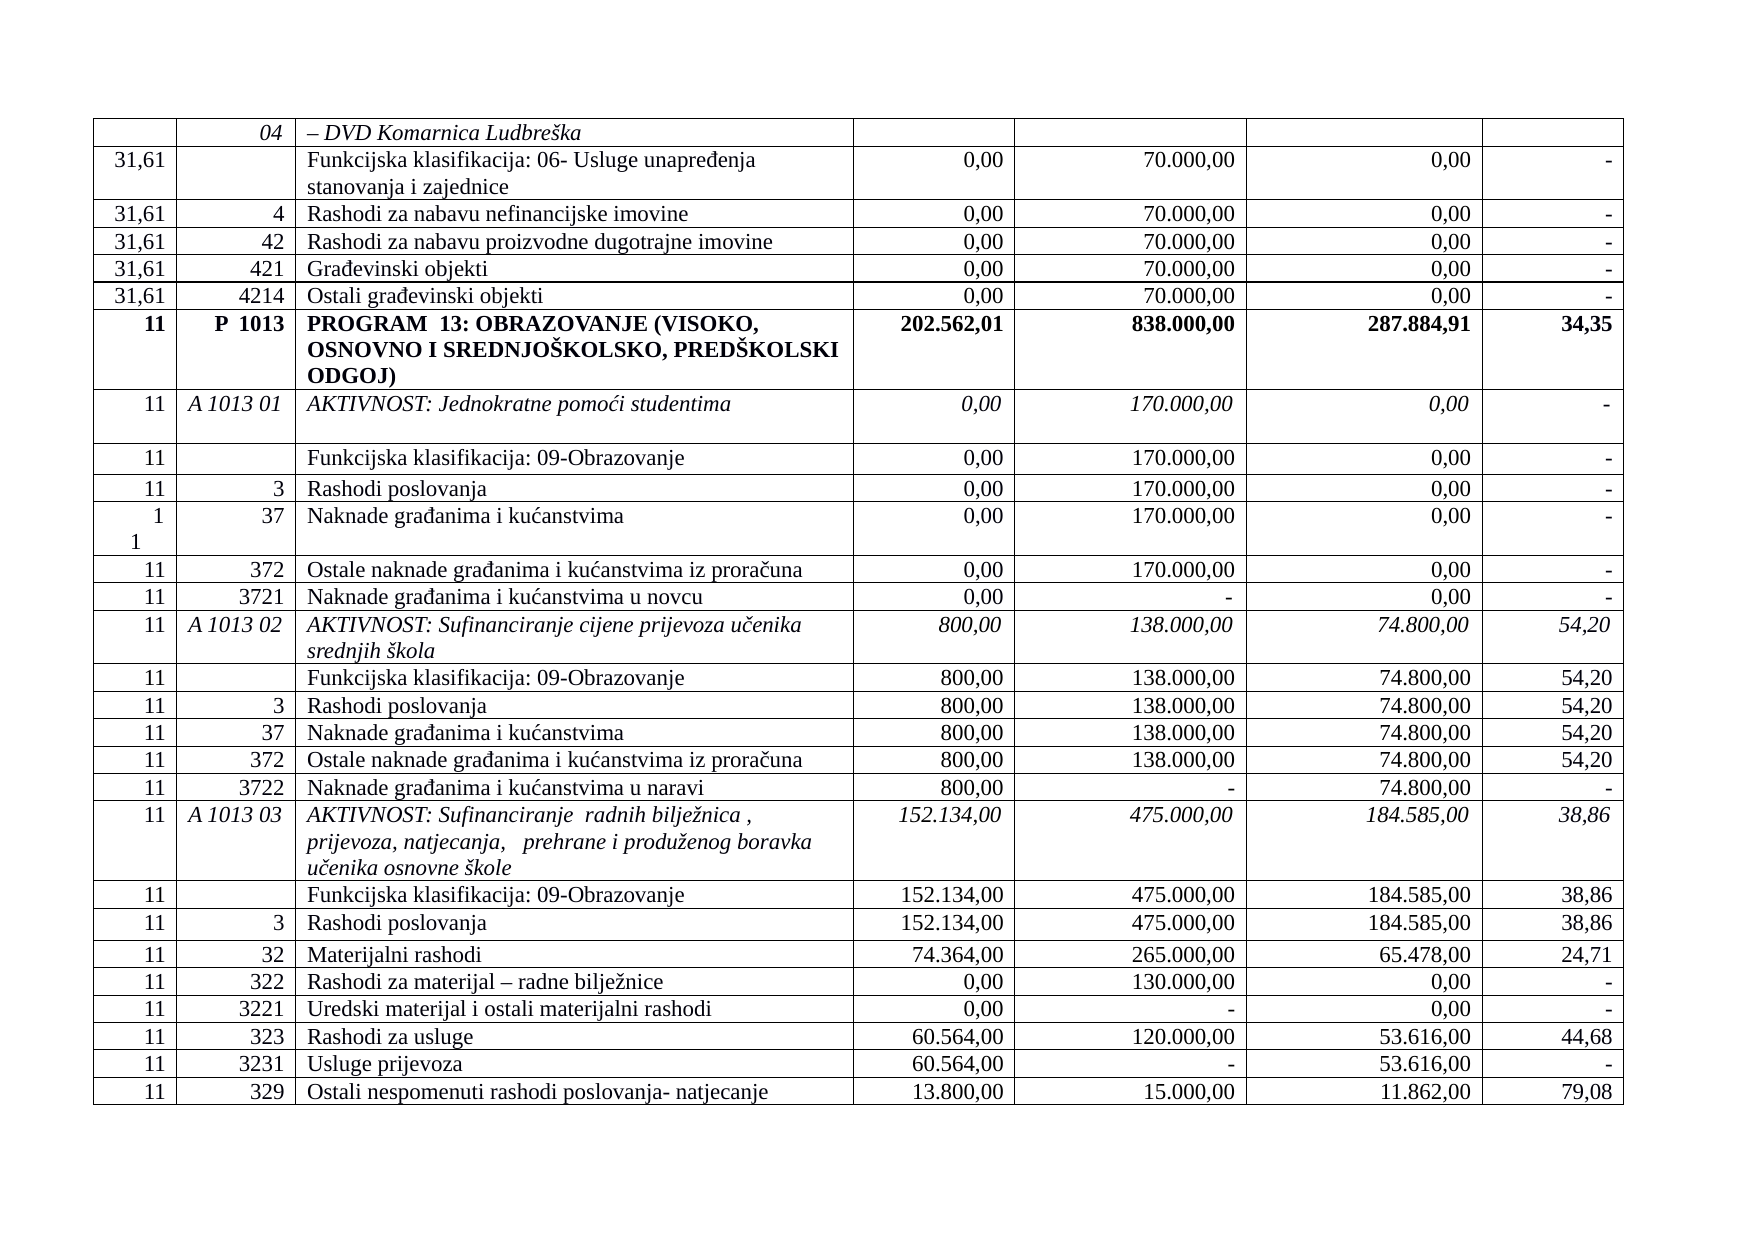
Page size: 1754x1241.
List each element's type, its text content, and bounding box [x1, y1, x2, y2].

table_cell - [1015, 1050, 1246, 1077]
table_cell 138.000,00 [1015, 719, 1246, 746]
table_cell 11 [94, 390, 176, 443]
table_cell Rashodi poslovanja [296, 909, 853, 940]
table_cell 475.000,00 [1015, 881, 1246, 908]
table_cell 0,00 [1247, 283, 1482, 309]
table_cell [177, 147, 295, 199]
table_cell 287.884,91 [1247, 310, 1482, 389]
table_cell 0,00 [1247, 200, 1482, 227]
table_cell - [1483, 502, 1623, 555]
table_cell 15.000,00 [1015, 1078, 1246, 1104]
table_cell 202.562,01 [854, 310, 1014, 389]
table_cell - [1483, 283, 1623, 309]
table_cell Naknade građanima i kućanstvima [296, 719, 853, 746]
table_cell 0,00 [1247, 444, 1482, 474]
table_cell 800,00 [854, 774, 1014, 800]
table_cell 0,00 [854, 390, 1014, 443]
table_cell 475.000,00 [1015, 909, 1246, 940]
table_cell – DVD Komarnica Ludbreška [296, 119, 853, 146]
table_cell 11 [94, 611, 176, 663]
table_cell [1247, 119, 1482, 146]
table_cell 138.000,00 [1015, 664, 1246, 691]
table_cell - [1483, 119, 1623, 146]
table_cell 53.616,00 [1247, 1023, 1482, 1049]
table_cell 74.800,00 [1247, 664, 1482, 691]
table_cell A 1013 03 [177, 801, 295, 880]
table_cell 3231 [177, 1050, 295, 1077]
table_cell 138.000,00 [1015, 692, 1246, 718]
table_cell 11 [94, 774, 176, 800]
table_cell 54,20 [1483, 611, 1623, 663]
table_cell 800,00 [854, 747, 1014, 773]
table_cell Funkcijska klasifikacija: 09-Obrazovanje [296, 664, 853, 691]
table_cell Rashodi poslovanja [296, 475, 853, 501]
table_cell Ostale naknade građanima i kućanstvima iz proračuna [296, 556, 853, 582]
table_cell [94, 119, 176, 146]
table_cell 184.585,00 [1247, 801, 1482, 880]
table_cell 0,00 [854, 200, 1014, 227]
table_cell 0,00 [854, 502, 1014, 555]
table_cell 31,61 [94, 200, 176, 227]
table_cell 184.585,00 [1247, 909, 1482, 940]
table_cell - [1015, 774, 1246, 800]
table_cell 170.000,00 [1015, 502, 1246, 555]
table_cell 372 [177, 747, 295, 773]
table_cell A 1013 02 [177, 611, 295, 663]
table_cell - [1483, 774, 1623, 800]
table_cell Funkcijska klasifikacija: 06- Usluge unapređenja stanovanja i zajednice [296, 147, 853, 199]
table_cell Naknade građanima i kućanstvima u naravi [296, 774, 853, 800]
table_cell Funkcijska klasifikacija: 09-Obrazovanje [296, 444, 853, 474]
table_cell 31,61 [94, 228, 176, 254]
table_cell 31,61 [94, 255, 176, 281]
table_cell 0,00 [854, 556, 1014, 582]
table_cell 32 [177, 941, 295, 967]
table_cell 184.585,00 [1247, 881, 1482, 908]
table_cell 74.800,00 [1247, 692, 1482, 718]
table_cell 11 [94, 881, 176, 908]
table_cell Usluge prijevoza [296, 1050, 853, 1077]
table_cell Funkcijska klasifikacija: 09-Obrazovanje [296, 881, 853, 908]
table_cell 70.000,00 [1015, 228, 1246, 254]
table_cell 0,00 [1247, 147, 1482, 199]
table_cell Naknade građanima i kućanstvima [296, 502, 853, 555]
table_cell 322 [177, 968, 295, 994]
table_cell 0,00 [1247, 583, 1482, 609]
table_cell Rashodi za nabavu proizvodne dugotrajne imovine [296, 228, 853, 254]
table_cell Građevinski objekti [296, 255, 853, 281]
table_cell 54,20 [1483, 664, 1623, 691]
table_cell 42 [177, 228, 295, 254]
table_cell 60.564,00 [854, 1023, 1014, 1049]
table_cell 38,86 [1483, 909, 1623, 940]
table_cell 38,86 [1483, 801, 1623, 880]
table_cell 3722 [177, 774, 295, 800]
table_cell 0,00 [1247, 390, 1482, 443]
table_cell 74.800,00 [1247, 774, 1482, 800]
table_cell 11 [94, 909, 176, 940]
table_cell 0,00 [854, 147, 1014, 199]
table_cell 60.564,00 [854, 1050, 1014, 1077]
table_cell 170.000,00 [1015, 475, 1246, 501]
table_cell 152.134,00 [854, 881, 1014, 908]
table_cell 38,86 [1483, 881, 1623, 908]
table_cell Ostale naknade građanima i kućanstvima iz proračuna [296, 747, 853, 773]
table_cell 11 [94, 692, 176, 718]
table_cell 4 [177, 200, 295, 227]
table_cell Rashodi za nabavu nefinancijske imovine [296, 200, 853, 227]
table_cell - [1483, 147, 1623, 199]
table_cell 0,00 [854, 583, 1014, 609]
table_cell 838.000,00 [1015, 310, 1246, 389]
table_cell 79,08 [1483, 1078, 1623, 1104]
table_cell 11 [94, 1078, 176, 1104]
table_cell AKTIVNOST: Sufinanciranje cijene prijevoza učenika srednjih škola [296, 611, 853, 663]
table_cell 37 [177, 502, 295, 555]
table_cell 4214 [177, 283, 295, 309]
table_cell 11 [94, 444, 176, 474]
table_cell PROGRAM 13: OBRAZOVANJE (VISOKO, OSNOVNO I SREDNJOŠKOLSKO, PREDŠKOLSKI ODGOJ) [296, 310, 853, 389]
table_cell 170.000,00 [1015, 444, 1246, 474]
table_cell 54,20 [1483, 719, 1623, 746]
table_cell 0,00 [1247, 996, 1482, 1022]
table_cell 3 [177, 692, 295, 718]
table_cell - [1483, 200, 1623, 227]
table_cell 11 [94, 747, 176, 773]
table_cell 265.000,00 [1015, 941, 1246, 967]
table_cell 70.000,00 [1015, 147, 1246, 199]
table_cell Naknade građanima i kućanstvima u novcu [296, 583, 853, 609]
table_cell Uredski materijal i ostali materijalni rashodi [296, 996, 853, 1022]
table_cell 11 [94, 310, 176, 389]
table_cell Rashodi poslovanja [296, 692, 853, 718]
table_cell 0,00 [1247, 556, 1482, 582]
table_cell 0,00 [854, 255, 1014, 281]
table_cell Rashodi za materijal – radne bilježnice [296, 968, 853, 994]
table_cell 44,68 [1483, 1023, 1623, 1049]
table_cell 11.862,00 [1247, 1078, 1482, 1104]
table_cell 53.616,00 [1247, 1050, 1482, 1077]
table_cell - [1483, 556, 1623, 582]
table_cell 152.134,00 [854, 801, 1014, 880]
table_cell 11 [94, 719, 176, 746]
table_cell 11 [94, 941, 176, 967]
table_cell 152.134,00 [854, 909, 1014, 940]
table_cell 0,00 [854, 475, 1014, 501]
table_cell 0,00 [854, 444, 1014, 474]
table_cell 74.800,00 [1247, 719, 1482, 746]
table_cell 138.000,00 [1015, 747, 1246, 773]
table_cell 11 [94, 1050, 176, 1077]
table_cell [1015, 119, 1246, 146]
table_cell 34,35 [1483, 310, 1623, 389]
table_cell 3 [177, 909, 295, 940]
table_cell Ostali nespomenuti rashodi poslovanja- natjecanje [296, 1078, 853, 1104]
table_cell P 1013 [177, 310, 295, 389]
table_cell 0,00 [1247, 255, 1482, 281]
table_cell 31,61 [94, 283, 176, 309]
table_cell 3721 [177, 583, 295, 609]
table_cell 0,00 [854, 283, 1014, 309]
table_cell AKTIVNOST: Jednokratne pomoći studentima [296, 390, 853, 443]
table_cell 70.000,00 [1015, 255, 1246, 281]
table_cell 74.800,00 [1247, 747, 1482, 773]
table_cell 31,61 [94, 147, 176, 199]
table_cell [177, 664, 295, 691]
table_cell 170.000,00 [1015, 556, 1246, 582]
table_cell 11 [94, 1023, 176, 1049]
table_cell - [1483, 996, 1623, 1022]
table_cell 329 [177, 1078, 295, 1104]
table_cell 37 [177, 719, 295, 746]
table_cell 323 [177, 1023, 295, 1049]
table_cell 11 [94, 968, 176, 994]
table_cell 0,00 [854, 968, 1014, 994]
table_cell 65.478,00 [1247, 941, 1482, 967]
table_cell - [1483, 475, 1623, 501]
table_cell 11 [94, 556, 176, 582]
table_cell Rashodi za usluge [296, 1023, 853, 1049]
table_cell 0,00 [1247, 502, 1482, 555]
table_cell 3 [177, 475, 295, 501]
table_cell - [1483, 1050, 1623, 1077]
table_cell 0,00 [854, 228, 1014, 254]
table_cell 11 [94, 664, 176, 691]
table_cell [177, 881, 295, 908]
table_cell 11 [94, 475, 176, 501]
table_cell 11 [94, 502, 176, 555]
table_cell 13.800,00 [854, 1078, 1014, 1104]
table_cell 11 [94, 801, 176, 880]
table_cell [177, 444, 295, 474]
table_cell 70.000,00 [1015, 200, 1246, 227]
table_cell - [1483, 583, 1623, 609]
table_cell [854, 119, 1014, 146]
table_cell 0,00 [854, 996, 1014, 1022]
table_cell 24,71 [1483, 941, 1623, 967]
table_cell - [1483, 390, 1623, 443]
table_cell 3221 [177, 996, 295, 1022]
table_cell AKTIVNOST: Sufinanciranje radnih bilježnica , prijevoza, natjecanja, prehrane i produženog boravka učenika osnovne škole [296, 801, 853, 880]
table_cell 74.800,00 [1247, 611, 1482, 663]
table_cell 04 [177, 119, 295, 146]
table_cell 421 [177, 255, 295, 281]
table_cell 70.000,00 [1015, 283, 1246, 309]
table_cell A 1013 01 [177, 390, 295, 443]
table_cell 800,00 [854, 664, 1014, 691]
table_cell 800,00 [854, 692, 1014, 718]
table_cell 0,00 [1247, 968, 1482, 994]
table_cell 11 [94, 583, 176, 609]
table_cell 372 [177, 556, 295, 582]
table_cell 11 [94, 996, 176, 1022]
table_cell 0,00 [1247, 228, 1482, 254]
table_cell 800,00 [854, 719, 1014, 746]
table_cell - [1015, 583, 1246, 609]
table_cell 800,00 [854, 611, 1014, 663]
table_cell 130.000,00 [1015, 968, 1246, 994]
table_cell Ostali građevinski objekti [296, 283, 853, 309]
table_cell 120.000,00 [1015, 1023, 1246, 1049]
table_cell 170.000,00 [1015, 390, 1246, 443]
table_cell - [1015, 996, 1246, 1022]
table_cell Materijalni rashodi [296, 941, 853, 967]
table_cell 54,20 [1483, 692, 1623, 718]
table_cell 54,20 [1483, 747, 1623, 773]
table_cell 475.000,00 [1015, 801, 1246, 880]
table_cell 138.000,00 [1015, 611, 1246, 663]
table_cell 74.364,00 [854, 941, 1014, 967]
table_cell 0,00 [1247, 475, 1482, 501]
table_cell - [1483, 255, 1623, 281]
table_cell - [1483, 968, 1623, 994]
table_cell - [1483, 228, 1623, 254]
table_cell - [1483, 444, 1623, 474]
